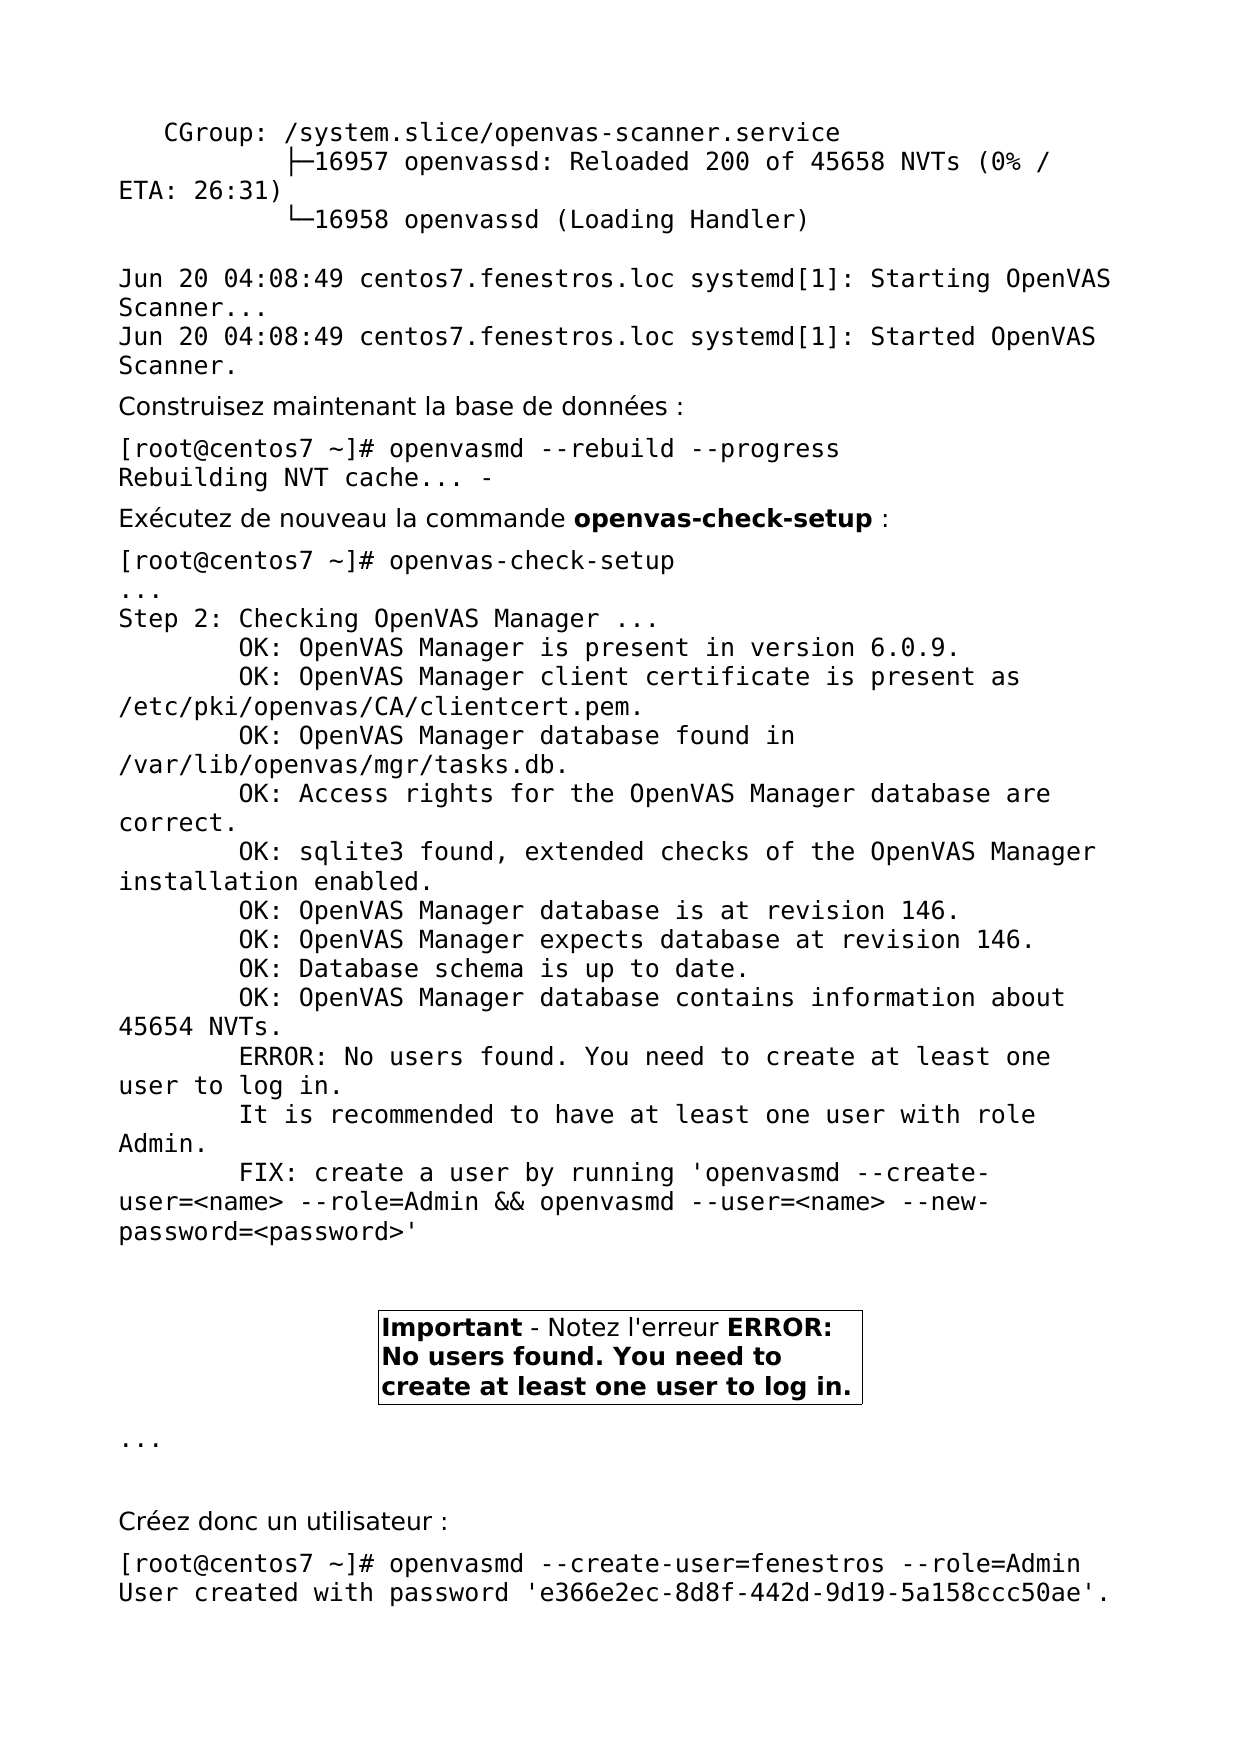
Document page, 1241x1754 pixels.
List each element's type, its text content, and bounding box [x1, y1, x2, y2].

text Construisez maintenant la base de données : [118, 392, 1122, 422]
text Exécutez de nouveau la commande openvas-check-setup : [118, 504, 1122, 533]
text [root@centos7 ~]# openvasmd --create-user=fenestros --role=Admin User created with password 'e366e2ec-8d8f-442d-9d19-5a158ccc50ae'. [118, 1549, 1122, 1607]
text [root@centos7 ~]# openvasmd --rebuild --progress Rebuilding NVT cache... - [118, 434, 1122, 492]
text CGroup: /system.slice/openvas-scanner.service ├─16957 openvassd: Reloaded 200 of 45658 NVTs (0% / ETA: 26:31) └─16958 openvassd (Loading Handler) Jun 20 04:08:49 centos7.fenestros.loc systemd[1]: Starting OpenVAS Scanner... Jun 20 04:08:49 centos7.fenestros.loc systemd[1]: Started OpenVAS Scanner. [118, 118, 1122, 381]
text Créez donc un utilisateur : [118, 1507, 1122, 1536]
text [root@centos7 ~]# openvas-check-setup ... Step 2: Checking OpenVAS Manager ... OK: OpenVAS Manager is present in version 6.0.9. OK: OpenVAS Manager client certificate is present as /etc/pki/openvas/CA/clientcert.pem. OK: OpenVAS Manager database found in /var/lib/openvas/mgr/tasks.db. OK: Access rights for the OpenVAS Manager database are correct. OK: sqlite3 found, extended checks of the OpenVAS Manager installation enabled. OK: OpenVAS Manager database is at revision 146. OK: OpenVAS Manager expects database at revision 146. OK: Database schema is up to date. OK: OpenVAS Manager database contains information about 45654 NVTs. ERROR: No users found. You need to create at least one user to log in. It is recommended to have at least one user with role Admin. FIX: create a user by running 'openvasmd --create-user=<name> --role=Admin && openvasmd --user=<name> --new-password=<password>' ... [118, 546, 1122, 1454]
table_header Important - Notez l'erreur ERROR: No users found. You need to create at least one user to log in. [379, 1311, 862, 1404]
